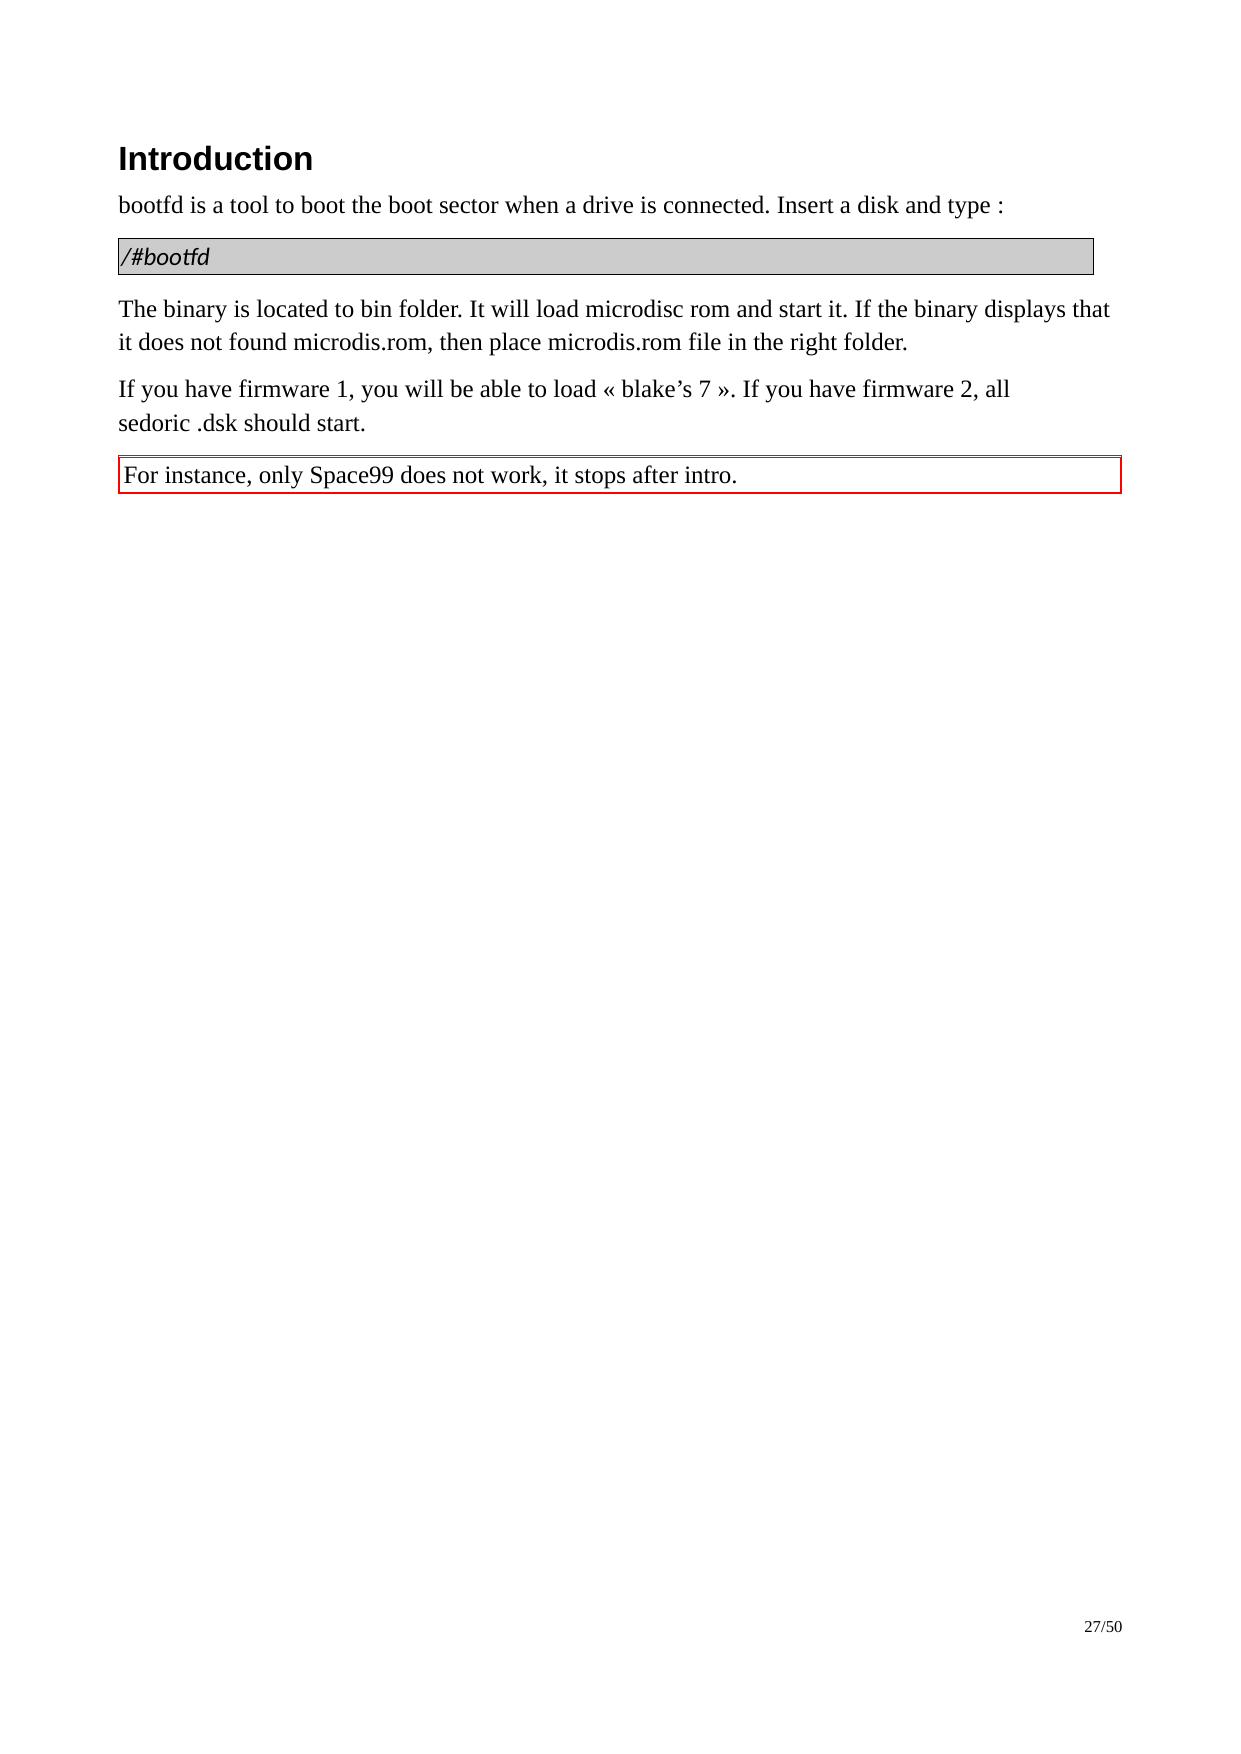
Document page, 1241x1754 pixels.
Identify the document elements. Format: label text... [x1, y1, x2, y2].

text /#bootfd [119, 239, 1093, 274]
text bootfd is a tool to boot the boot sector when a drive is connected. Insert a disk and type : [118, 190, 1122, 219]
subtitle Introduction [118, 139, 1122, 178]
text The binary is located to bin folder. It will load microdisc rom and start it. If the binary displays that it does not found microdis.rom, then place microdis.rom file in the right folder. [118, 294, 1122, 356]
text For instance, only Space99 does not work, it stops after intro. [120, 458, 1120, 492]
text If you have firmware 1, you will be able to load « blake’s 7 ». If you have firmware 2, all sedoric .dsk should start. [118, 374, 1122, 436]
